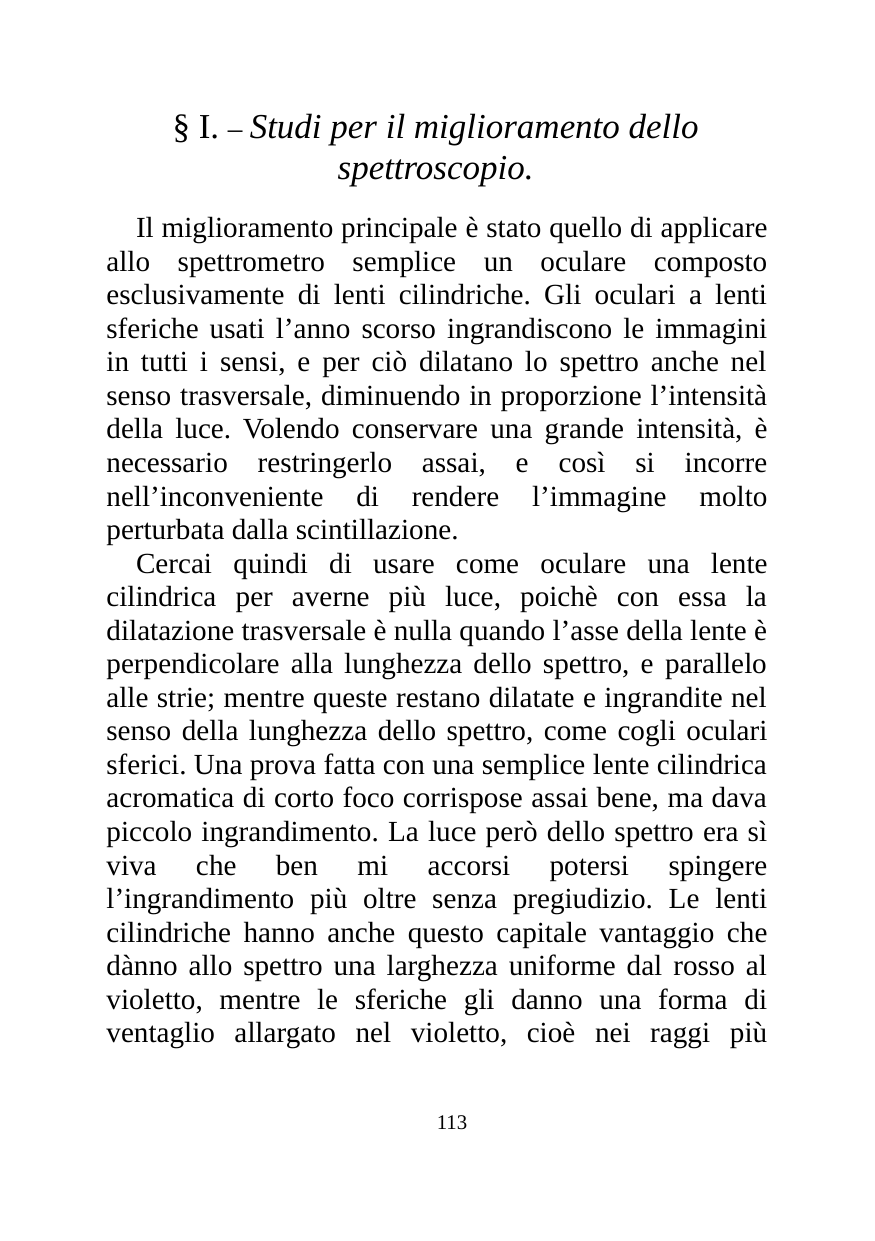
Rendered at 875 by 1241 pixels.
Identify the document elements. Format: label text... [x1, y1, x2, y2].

text Il miglioramento principale è stato quello di applicare allo spettrometro semplice un oculare composto esclusivamente di lenti cilindriche. Gli oculari a lenti sferiche usati l’anno scorso ingrandiscono le immagini in tutti i sensi, e per ciò dilatano lo spettro anche nel senso trasversale, diminuendo in proporzione l’intensità della luce. Volendo conservare una grande intensità, è necessario restringerlo assai, e così si incorre nell’inconveniente di rendere l’immagine molto perturbata dalla scintillazione. [106, 210, 768, 546]
subtitle § I. ‒ Studi per il miglioramento dello spettroscopio. [106, 106, 768, 187]
text Cercai quindi di usare come oculare una lente cilindrica per averne più luce, poichè con essa la dilatazione trasversale è nulla quando l’asse della lente è perpendicolare alla lunghezza dello spettro, e parallelo alle strie; mentre queste restano dilatate e ingrandite nel senso della lunghezza dello spettro, come cogli oculari sferici. Una prova fatta con una semplice lente cilindrica acromatica di corto foco corrispose assai bene, ma dava piccolo ingrandimento. La luce però dello spettro era sì viva che ben mi accorsi potersi spingere l’ingrandimento più oltre senza pregiudizio. Le lenti cilindriche hanno anche questo capitale vantaggio che dànno allo spettro una larghezza uniforme dal rosso al violetto, mentre le sferiche gli danno una forma di ventaglio allargato nel violetto, cioè nei raggi più [106, 546, 768, 1049]
